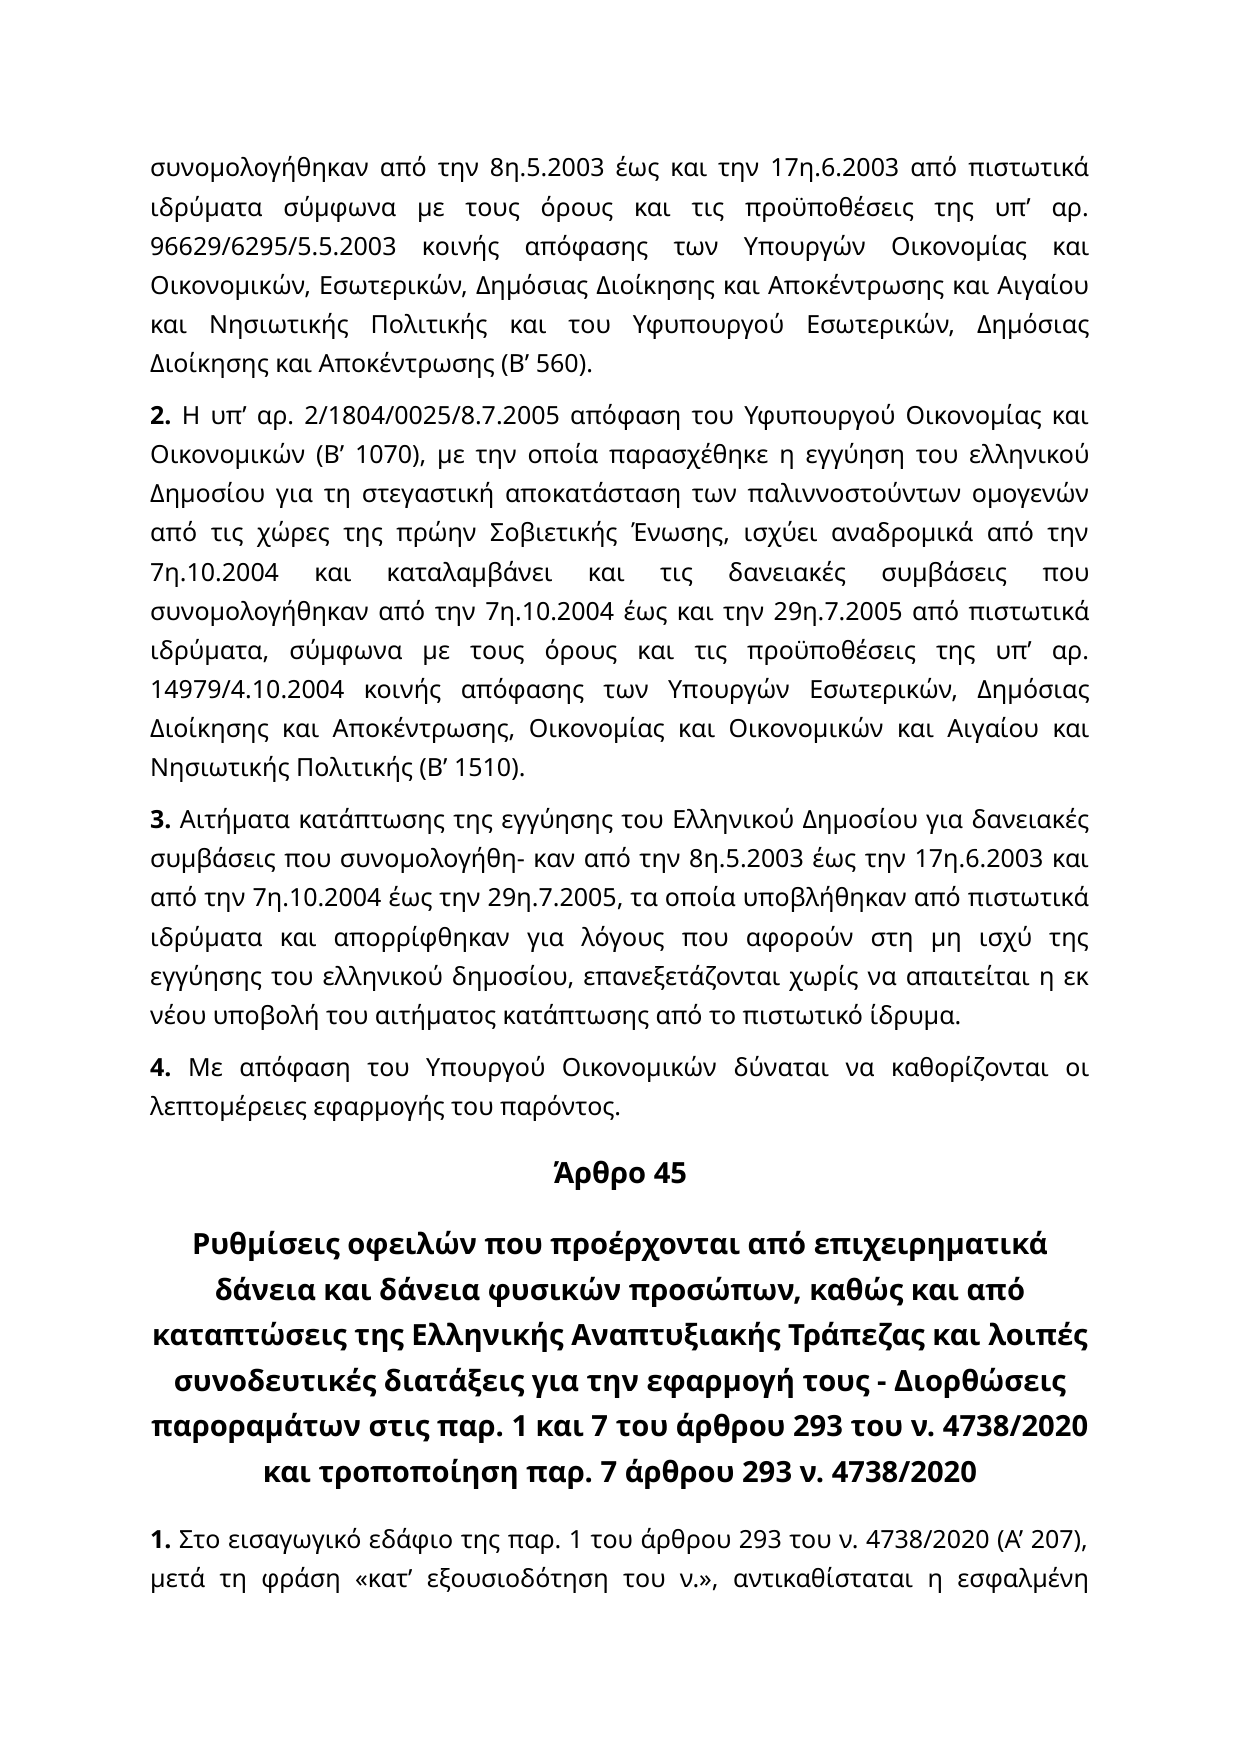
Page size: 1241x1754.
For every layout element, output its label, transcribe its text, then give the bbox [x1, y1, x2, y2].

text συνομολογήθηκαν από την 8η.5.2003 έως και την 17η.6.2003 από πιστωτικά ιδρύματα σύμφωνα με τους όρους και τις προϋποθέσεις της υπ’ αρ. 96629/6295/5.5.2003 κοινής απόφασης των Υπουργών Οικονομίας και Οικονομικών, Εσωτερικών, Δημόσιας Διοίκησης και Αποκέντρωσης και Αιγαίου και Νησιωτικής Πολιτικής και του Υφυπουργού Εσωτερικών, Δημόσιας Διοίκησης και Αποκέντρωσης (Β’ 560). [150, 150, 1090, 380]
text 3. Αιτήματα κατάπτωσης της εγγύησης του Ελληνικού Δημοσίου για δανειακές συμβάσεις που συνομολογήθη- καν από την 8η.5.2003 έως την 17η.6.2003 και από την 7η.10.2004 έως την 29η.7.2005, τα οποία υποβλήθηκαν από πιστωτικά ιδρύματα και απορρίφθηκαν για λόγους που αφορούν στη μη ισχύ της εγγύησης του ελληνικού δημοσίου, επανεξετάζονται χωρίς να απαιτείται η εκ νέου υποβολή του αιτήματος κατάπτωσης από το πιστωτικό ίδρυμα. [150, 802, 1090, 1032]
text 2. Η υπ’ αρ. 2/1804/0025/8.7.2005 απόφαση του Υφυπουργού Οικονομίας και Οικονομικών (Β’ 1070), με την οποία παρασχέθηκε η εγγύηση του ελληνικού Δημοσίου για τη στεγαστική αποκατάσταση των παλιννοστούντων ομογενών από τις χώρες της πρώην Σοβιετικής Ένωσης, ισχύει αναδρομικά από την 7η.10.2004 και καταλαμβάνει και τις δανειακές συμβάσεις που συνομολογήθηκαν από την 7η.10.2004 έως και την 29η.7.2005 από πιστωτικά ιδρύματα, σύμφωνα με τους όρους και τις προϋποθέσεις της υπ’ αρ. 14979/4.10.2004 κοινής απόφασης των Υπουργών Εσωτερικών, Δημόσιας Διοίκησης και Αποκέντρωσης, Οικονομίας και Οικονομικών και Αιγαίου και Νησιωτικής Πολιτικής (Β’ 1510). [150, 397, 1090, 784]
text 4. Με απόφαση του Υπουργού Οικονομικών δύναται να καθορίζονται οι λεπτομέρειες εφαρμογής του παρόντος. [150, 1049, 1090, 1122]
text 1. Στο εισαγωγικό εδάφιο της παρ. 1 του άρθρου 293 του ν. 4738/2020 (Α’ 207), μετά τη φράση «κατ’ εξουσιοδότηση του ν.», αντικαθίσταται η εσφαλμένη [150, 1522, 1090, 1595]
subtitle Ρυθμίσεις οφειλών που προέρχονται από επιχειρηματικά δάνεια και δάνεια φυσικών προσώπων, καθώς και από καταπτώσεις της Ελληνικής Αναπτυξιακής Τράπεζας και λοιπές συνοδευτικές διατάξεις για την εφαρμογή τους - Διορθώσεις παροραμάτων στις παρ. 1 και 7 του άρθρου 293 του ν. 4738/2020 και τροποποίηση παρ. 7 άρθρου 293 ν. 4738/2020 [150, 1223, 1090, 1491]
subtitle Άρθρο 45 [150, 1152, 1090, 1192]
